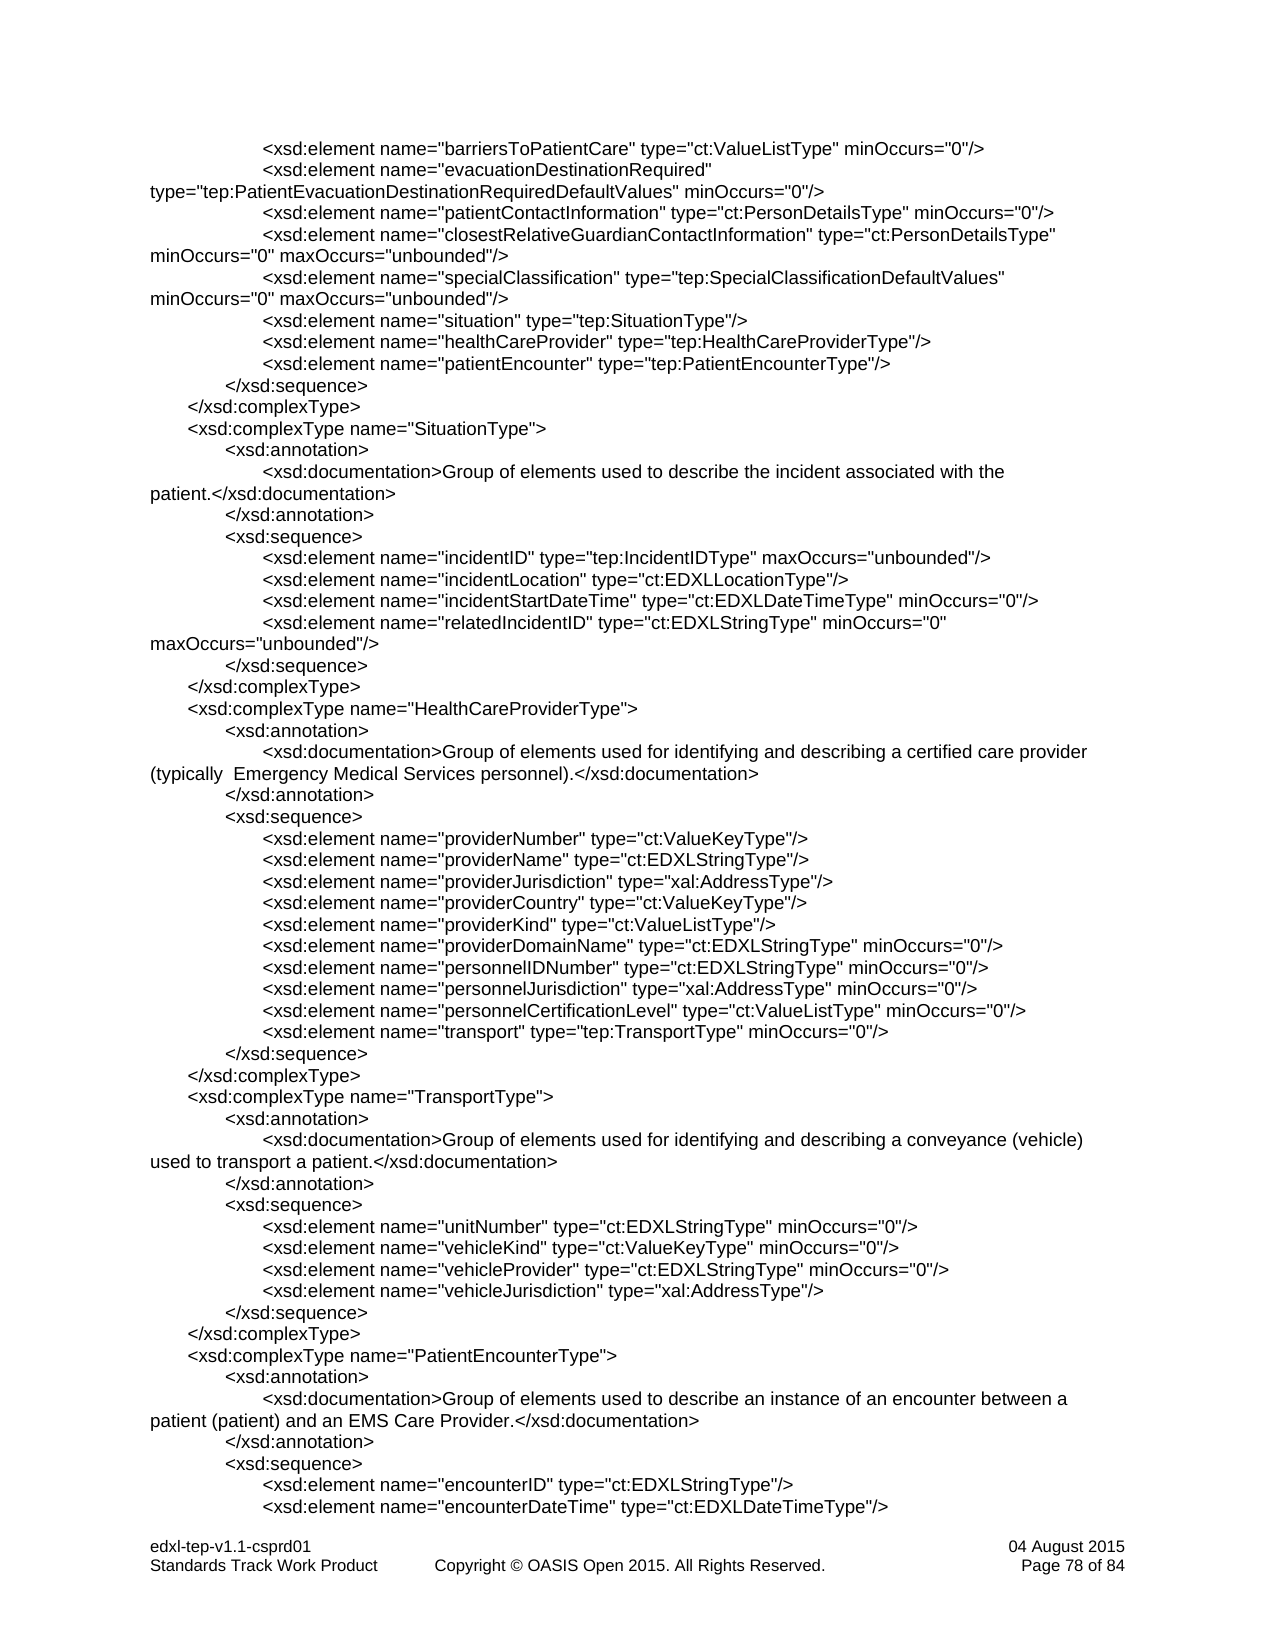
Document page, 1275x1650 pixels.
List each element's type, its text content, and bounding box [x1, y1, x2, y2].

text <xsd:element name="barriersToPatientCare" type="ct:ValueListType" minOccurs="0"/> <xsd:element name="evacuationDestinationRequired" type="tep:PatientEvacuationDestinationRequiredDefaultValues" minOccurs="0"/> <xsd:element name="patientContactInformation" type="ct:PersonDetailsType" minOccurs="0"/> <xsd:element name="closestRelativeGuardianContactInformation" type="ct:PersonDetailsType" minOccurs="0" maxOccurs="unbounded"/> <xsd:element name="specialClassification" type="tep:SpecialClassificationDefaultValues" minOccurs="0" maxOccurs="unbounded"/> <xsd:element name="situation" type="tep:SituationType"/> <xsd:element name="healthCareProvider" type="tep:HealthCareProviderType"/> <xsd:element name="patientEncounter" type="tep:PatientEncounterType"/> </xsd:sequence> </xsd:complexType> <xsd:complexType name="SituationType"> <xsd:annotation> <xsd:documentation>Group of elements used to describe the incident associated with the patient.</xsd:documentation> </xsd:annotation> <xsd:sequence> <xsd:element name="incidentID" type="tep:IncidentIDType" maxOccurs="unbounded"/> <xsd:element name="incidentLocation" type="ct:EDXLLocationType"/> <xsd:element name="incidentStartDateTime" type="ct:EDXLDateTimeType" minOccurs="0"/> <xsd:element name="relatedIncidentID" type="ct:EDXLStringType" minOccurs="0" maxOccurs="unbounded"/> </xsd:sequence> </xsd:complexType> <xsd:complexType name="HealthCareProviderType"> <xsd:annotation> <xsd:documentation>Group of elements used for identifying and describing a certified care provider (typically Emergency Medical Services personnel).</xsd:documentation> </xsd:annotation> <xsd:sequence> <xsd:element name="providerNumber" type="ct:ValueKeyType"/> <xsd:element name="providerName" type="ct:EDXLStringType"/> <xsd:element name="providerJurisdiction" type="xal:AddressType"/> <xsd:element name="providerCountry" type="ct:ValueKeyType"/> <xsd:element name="providerKind" type="ct:ValueListType"/> <xsd:element name="providerDomainName" type="ct:EDXLStringType" minOccurs="0"/> <xsd:element name="personnelIDNumber" type="ct:EDXLStringType" minOccurs="0"/> <xsd:element name="personnelJurisdiction" type="xal:AddressType" minOccurs="0"/> <xsd:element name="personnelCertificationLevel" type="ct:ValueListType" minOccurs="0"/> <xsd:element name="transport" type="tep:TransportType" minOccurs="0"/> </xsd:sequence> </xsd:complexType> <xsd:complexType name="TransportType"> <xsd:annotation> <xsd:documentation>Group of elements used for identifying and describing a conveyance (vehicle) used to transport a patient.</xsd:documentation> </xsd:annotation> <xsd:sequence> <xsd:element name="unitNumber" type="ct:EDXLStringType" minOccurs="0"/> <xsd:element name="vehicleKind" type="ct:ValueKeyType" minOccurs="0"/> <xsd:element name="vehicleProvider" type="ct:EDXLStringType" minOccurs="0"/> <xsd:element name="vehicleJurisdiction" type="xal:AddressType"/> </xsd:sequence> </xsd:complexType> <xsd:complexType name="PatientEncounterType"> <xsd:annotation> <xsd:documentation>Group of elements used to describe an instance of an encounter between a patient (patient) and an EMS Care Provider.</xsd:documentation> </xsd:annotation> <xsd:sequence> <xsd:element name="encounterID" type="ct:EDXLStringType"/> <xsd:element name="encounterDateTime" type="ct:EDXLDateTimeType"/> [150, 137, 1125, 1517]
